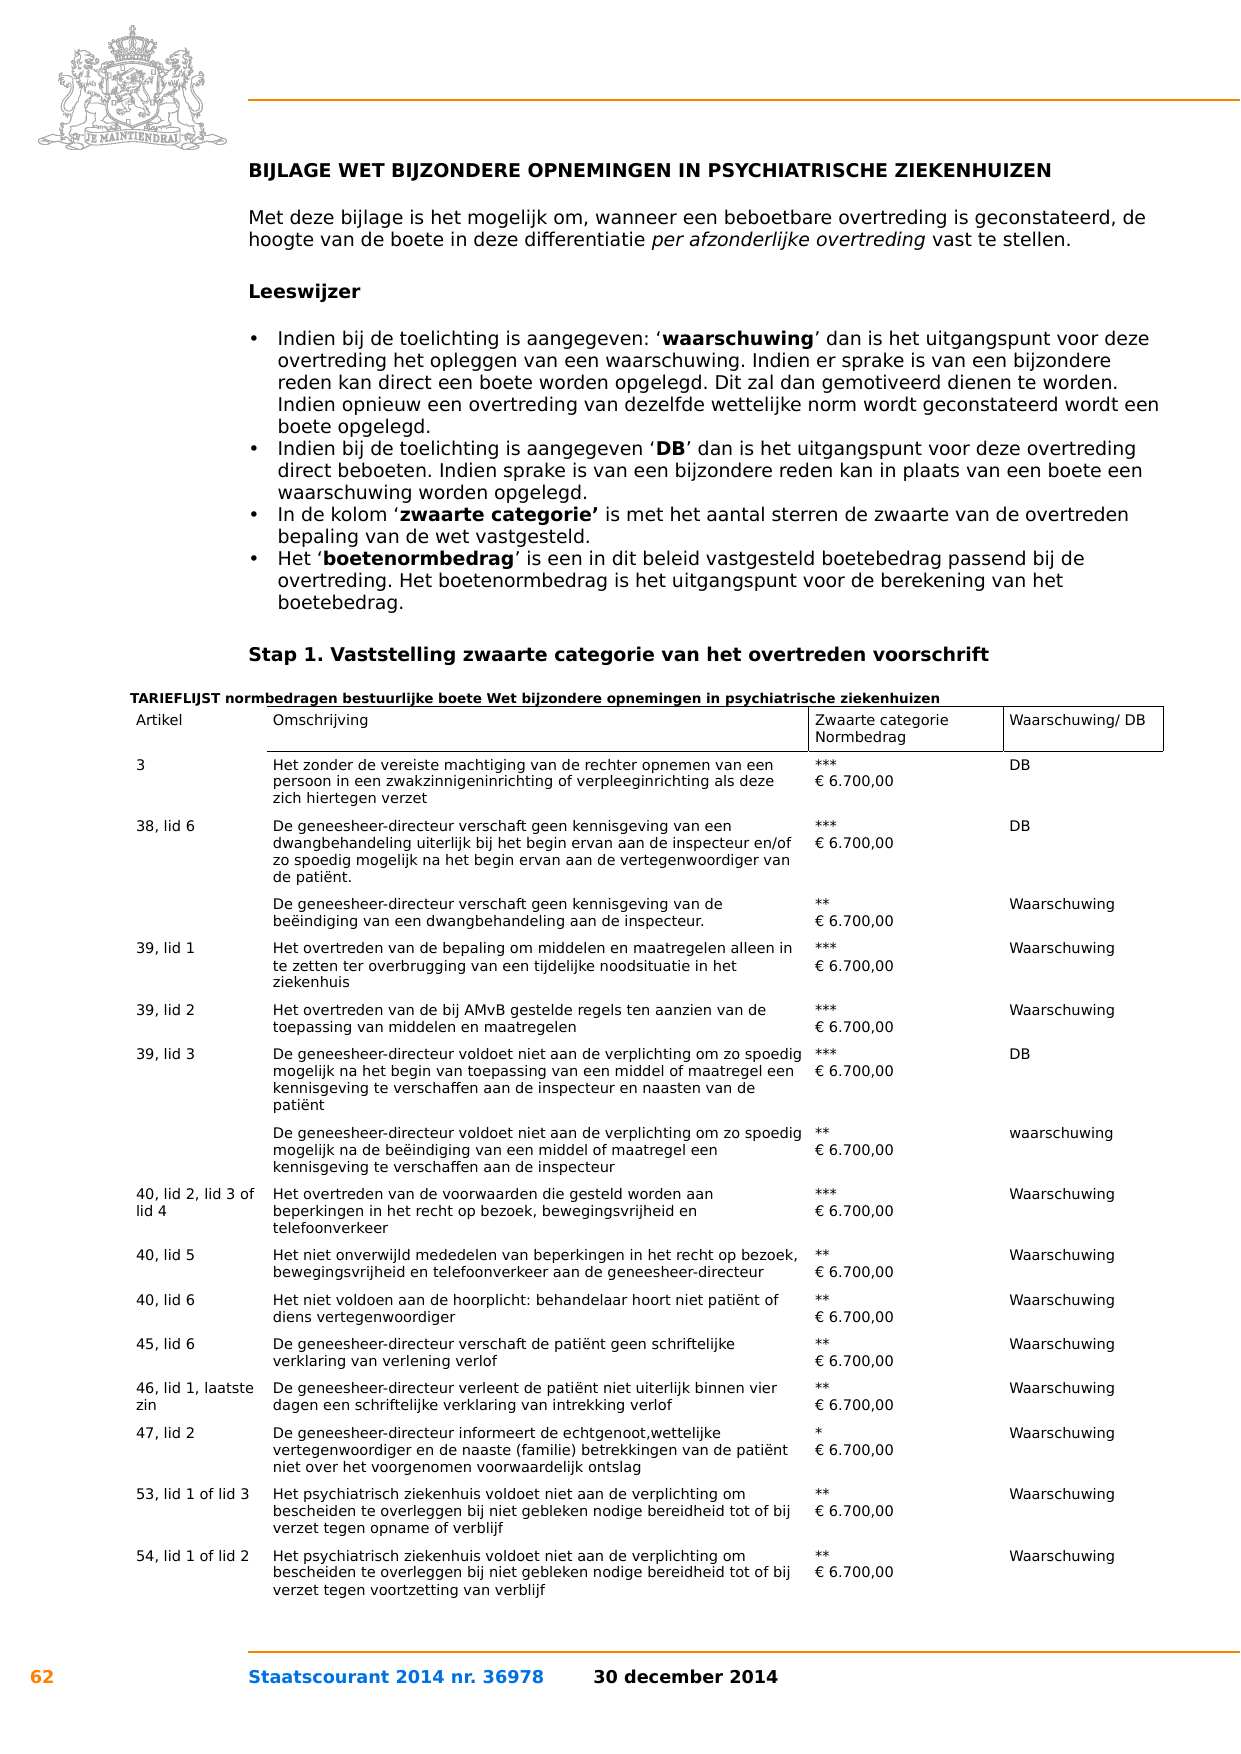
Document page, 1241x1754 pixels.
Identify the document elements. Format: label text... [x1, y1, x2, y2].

subtitle Stap 1. Vaststelling zwaarte categorie van het overtreden voorschrift [248, 643, 1163, 666]
table_cell 46, lid 1, laatste zin [131, 1376, 266, 1419]
table_cell ** € 6.700,00 [809, 1481, 1003, 1542]
table_cell waarschuwing [1004, 1120, 1163, 1180]
table_cell 39, lid 2 [131, 997, 266, 1040]
table_cell De geneesheer-directeur verschaft geen kennisgeving van de beëindiging van een dwangbehandeling aan de inspecteur. [267, 891, 808, 935]
table_cell Het psychiatrisch ziekenhuis voldoet niet aan de verplichting om bescheiden te overleggen bij niet gebleken nodige bereidheid tot of bij verzet tegen voortzetting van verblijf [267, 1543, 808, 1603]
table_cell *** € 6.700,00 [809, 752, 1003, 812]
table_cell Waarschuwing/ DB [1004, 707, 1163, 751]
table_cell Het niet voldoen aan de hoorplicht: behandelaar hoort niet patiënt of diens vertegenwoordiger [267, 1287, 808, 1330]
table_cell ** € 6.700,00 [809, 1543, 1003, 1603]
table_cell Waarschuwing [1004, 1543, 1163, 1603]
table_cell De geneesheer-directeur voldoet niet aan de verplichting om zo spoedig mogelijk na de beëindiging van een middel of maatregel een kennisgeving te verschaffen aan de inspecteur [267, 1120, 808, 1180]
table_cell 3 [131, 752, 266, 812]
table_cell *** € 6.700,00 [809, 1181, 1003, 1241]
table_cell Het overtreden van de voorwaarden die gesteld worden aan beperkingen in het recht op bezoek, bewegingsvrijheid en telefoonverkeer [267, 1181, 808, 1241]
table_cell De geneesheer-directeur verschaft de patiënt geen schriftelijke verklaring van verlening verlof [267, 1331, 808, 1374]
table_cell Waarschuwing [1004, 936, 1163, 996]
table_cell Omschrijving [267, 707, 808, 751]
table_cell ** € 6.700,00 [809, 1376, 1003, 1419]
table_cell Het zonder de vereiste machtiging van de rechter opnemen van een persoon in een zwakzinnigeninrichting of verpleeginrichting als deze zich hiertegen verzet [267, 752, 808, 812]
table_cell Zwaarte categorie Normbedrag [809, 707, 1003, 751]
table_cell 40, lid 6 [131, 1287, 266, 1330]
table_cell Artikel [131, 707, 266, 751]
table_cell Het psychiatrisch ziekenhuis voldoet niet aan de verplichting om bescheiden te overleggen bij niet gebleken nodige bereidheid tot of bij verzet tegen opname of verblijf [267, 1481, 808, 1542]
table_cell DB [1004, 752, 1163, 812]
table_cell 38, lid 6 [131, 813, 266, 935]
text Met deze bijlage is het mogelijk om, wanneer een beboetbare overtreding is geconstateerd, de hoogte van de boete in deze differentiatie per afzonderlijke overtreding vast te stellen. [248, 207, 1163, 251]
picture [38, 25, 227, 150]
table_cell De geneesheer-directeur informeert de echtgenoot,wettelijke vertegenwoordiger en de naaste (familie) betrekkingen van de patiënt niet over het voorgenomen voorwaardelijk ontslag [267, 1420, 808, 1480]
table_cell De geneesheer-directeur verleent de patiënt niet uiterlijk binnen vier dagen een schriftelijke verklaring van intrekking verlof [267, 1376, 808, 1419]
table_cell Waarschuwing [1004, 1243, 1163, 1286]
table_cell ** € 6.700,00 [809, 1331, 1003, 1374]
table_cell Waarschuwing [1004, 1331, 1163, 1374]
table_cell Waarschuwing [1004, 1287, 1163, 1330]
table_cell 45, lid 6 [131, 1331, 266, 1374]
subtitle Leeswijzer [248, 281, 1163, 303]
table_cell *** € 6.700,00 [809, 997, 1003, 1040]
table_cell *** € 6.700,00 [809, 936, 1003, 996]
table_cell De geneesheer-directeur voldoet niet aan de verplichting om zo spoedig mogelijk na het begin van toepassing van een middel of maatregel een kennisgeving te verschaffen aan de inspecteur en naasten van de patiënt [267, 1041, 808, 1119]
table_cell 40, lid 5 [131, 1243, 266, 1286]
table_cell Het overtreden van de bij AMvB gestelde regels ten aanzien van de toepassing van middelen en maatregelen [267, 997, 808, 1040]
table_cell Waarschuwing [1004, 1376, 1163, 1419]
table_cell DB [1004, 813, 1163, 890]
subtitle BIJLAGE WET BIJZONDERE OPNEMINGEN IN PSYCHIATRISCHE ZIEKENHUIZEN [248, 160, 1163, 182]
table_cell ** € 6.700,00 [809, 1243, 1003, 1286]
text • Het ‘boetenormbedrag’ is een in dit beleid vastgesteld boetebedrag passend bij de overtreding. Het boetenormbedrag is het uitgangspunt voor de berekening van het boetebedrag. [248, 548, 1163, 613]
table_cell ** € 6.700,00 [809, 1287, 1003, 1330]
text • In de kolom ‘zwaarte categorie’ is met het aantal sterren de zwaarte van de overtreden bepaling van de wet vastgesteld. [248, 504, 1163, 548]
table_cell Waarschuwing [1004, 1420, 1163, 1480]
table_cell 53, lid 1 of lid 3 [131, 1481, 266, 1542]
table_cell *** € 6.700,00 [809, 1041, 1003, 1119]
table_header TARIEFLIJST normbedragen bestuurlijke boete Wet bijzondere opnemingen in psychiatrische ziekenhuizen [130, 691, 1163, 706]
table_cell Het overtreden van de bepaling om middelen en maatregelen alleen in te zetten ter overbrugging van een tijdelijke noodsituatie in het ziekenhuis [267, 936, 808, 996]
table_cell Waarschuwing [1004, 1481, 1163, 1542]
table_cell De geneesheer-directeur verschaft geen kennisgeving van een dwangbehandeling uiterlijk bij het begin ervan aan de inspecteur en/of zo spoedig mogelijk na het begin ervan aan de vertegenwoordiger van de patiënt. [267, 813, 808, 890]
table_cell 39, lid 3 [131, 1041, 266, 1180]
table_cell 39, lid 1 [131, 936, 266, 996]
table_cell Waarschuwing [1004, 891, 1163, 935]
table_cell 54, lid 1 of lid 2 [131, 1543, 266, 1603]
text • Indien bij de toelichting is aangegeven: ‘waarschuwing’ dan is het uitgangspunt voor deze overtreding het opleggen van een waarschuwing. Indien er sprake is van een bijzondere reden kan direct een boete worden opgelegd. Dit zal dan gemotiveerd dienen te worden. Indien opnieuw een overtreding van dezelfde wettelijke norm wordt geconstateerd wordt een boete opgelegd. [248, 328, 1163, 438]
table_cell 40, lid 2, lid 3 of lid 4 [131, 1181, 266, 1241]
table_cell 47, lid 2 [131, 1420, 266, 1480]
table_cell Waarschuwing [1004, 997, 1163, 1040]
table_cell *** € 6.700,00 [809, 813, 1003, 890]
table_cell ** € 6.700,00 [809, 891, 1003, 935]
table_cell DB [1004, 1041, 1163, 1119]
table_cell Het niet onverwijld mededelen van beperkingen in het recht op bezoek, bewegingsvrijheid en telefoonverkeer aan de geneesheer-directeur [267, 1243, 808, 1286]
text • Indien bij de toelichting is aangegeven ‘DB’ dan is het uitgangspunt voor deze overtreding direct beboeten. Indien sprake is van een bijzondere reden kan in plaats van een boete een waarschuwing worden opgelegd. [248, 438, 1163, 504]
table_cell ** € 6.700,00 [809, 1120, 1003, 1180]
table_cell * € 6.700,00 [809, 1420, 1003, 1480]
table_cell Waarschuwing [1004, 1181, 1163, 1241]
